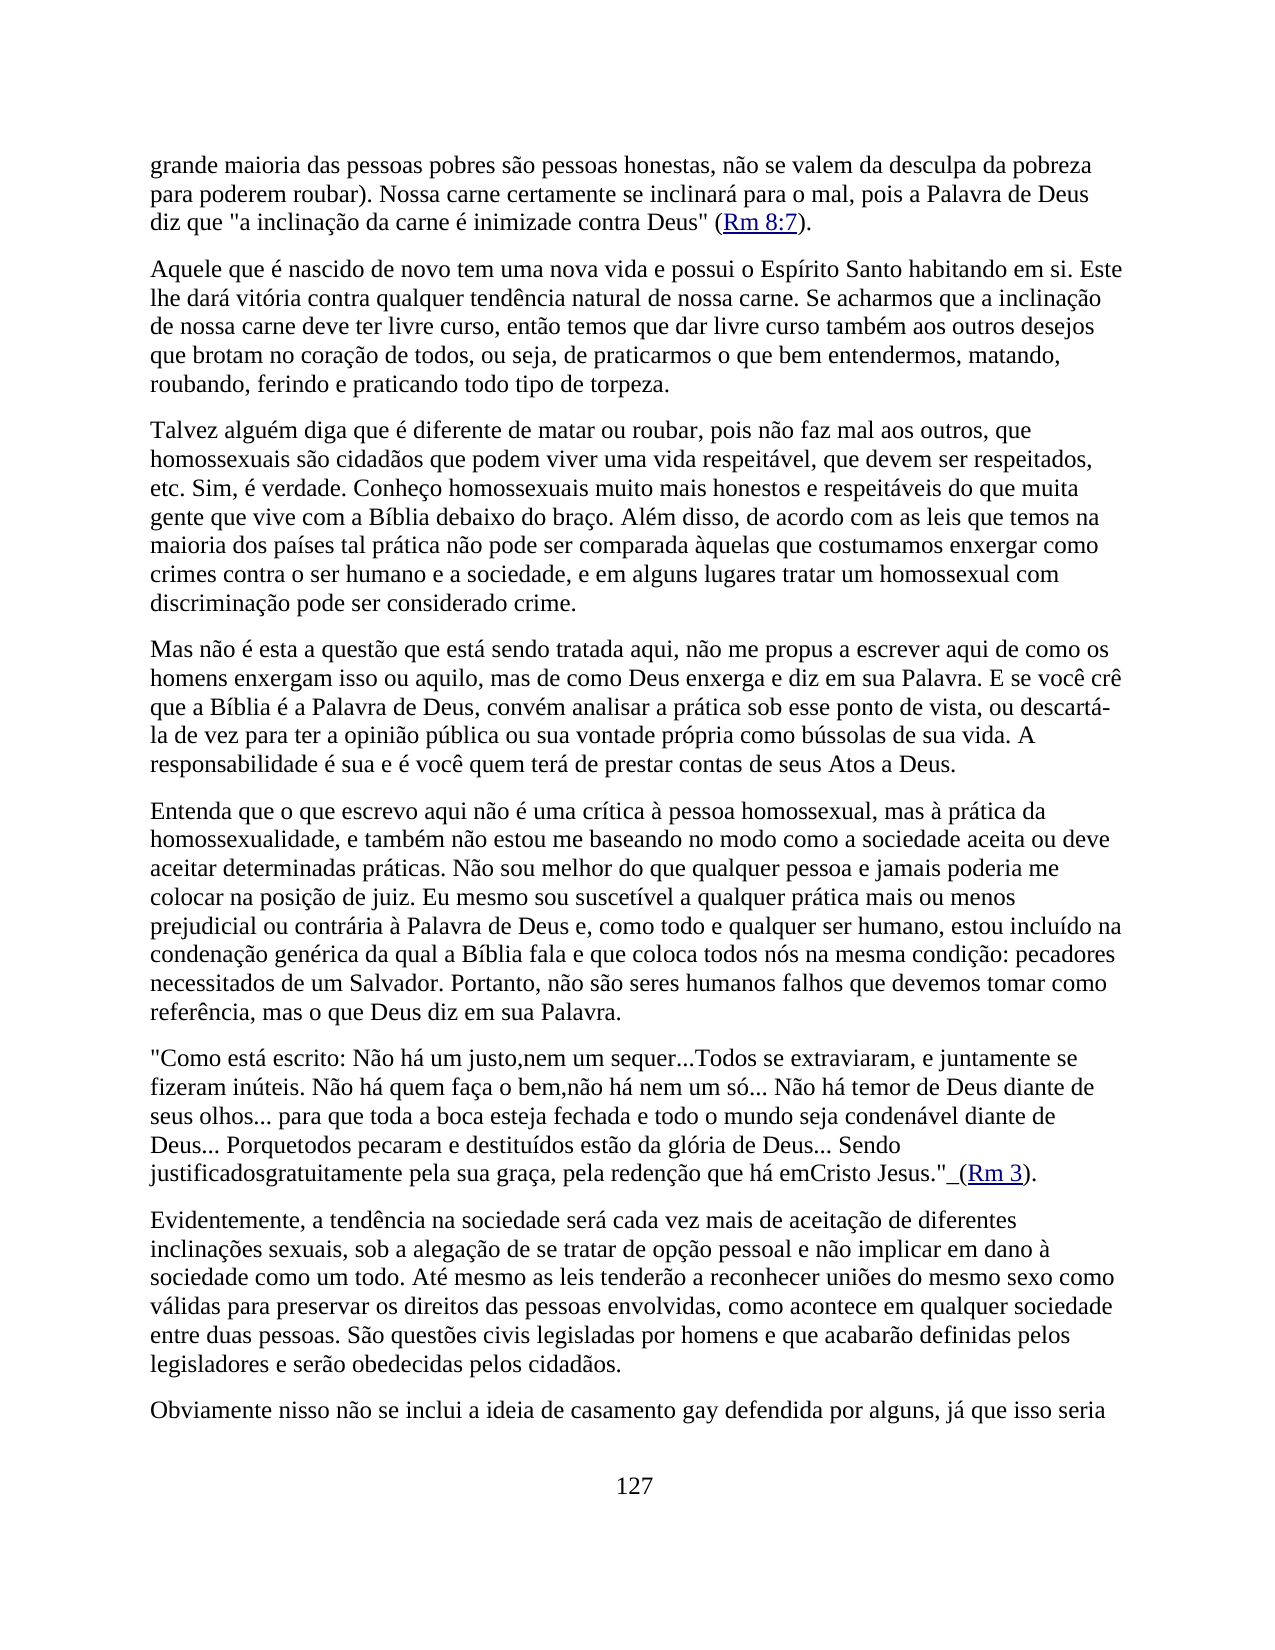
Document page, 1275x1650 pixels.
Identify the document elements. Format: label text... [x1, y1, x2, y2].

text grande maioria das pessoas pobres são pessoas honestas, não se valem da desculpa da pobreza para poderem roubar). Nossa carne certamente se inclinará para o mal, pois a Palavra de Deus diz que "a inclinação da carne é inimizade contra Deus" (Rm 8:7). [150, 150, 1125, 236]
text "Como está escrito: Não há um justo,nem um sequer...Todos se extraviaram, e juntamente se fizeram inúteis. Não há quem faça o bem,não há nem um só... Não há temor de Deus diante de seus olhos... para que toda a boca esteja fechada e todo o mundo seja condenável diante de Deus... Porquetodos pecaram e destituídos estão da glória de Deus... Sendo justificadosgratuitamente pela sua graça, pela redenção que há emCristo Jesus."_(Rm 3). [150, 1043, 1125, 1187]
text Evidentemente, a tendência na sociedade será cada vez mais de aceitação de diferentes inclinações sexuais, sob a alegação de se tratar de opção pessoal e não implicar em dano à sociedade como um todo. Até mesmo as leis tenderão a reconhecer uniões do mesmo sexo como válidas para preservar os direitos das pessoas envolvidas, como acontece em qualquer sociedade entre duas pessoas. São questões civis legisladas por homens e que acabarão definidas pelos legisladores e serão obedecidas pelos cidadãos. [150, 1205, 1125, 1377]
text Aquele que é nascido de novo tem uma nova vida e possui o Espírito Santo habitando em si. Este lhe dará vitória contra qualquer tendência natural de nossa carne. Se acharmos que a inclinação de nossa carne deve ter livre curso, então temos que dar livre curso também aos outros desejos que brotam no coração de todos, ou seja, de praticarmos o que bem entendermos, matando, roubando, ferindo e praticando todo tipo de torpeza. [150, 254, 1125, 398]
text Mas não é esta a questão que está sendo tratada aqui, não me propus a escrever aqui de como os homens enxergam isso ou aquilo, mas de como Deus enxerga e diz em sua Palavra. E se você crê que a Bíblia é a Palavra de Deus, convém analisar a prática sob esse ponto de vista, ou descartá-la de vez para ter a opinião pública ou sua vontade própria como bússolas de sua vida. A responsabilidade é sua e é você quem terá de prestar contas de seus Atos a Deus. [150, 634, 1125, 778]
text Talvez alguém diga que é diferente de matar ou roubar, pois não faz mal aos outros, que homossexuais são cidadãos que podem viver uma vida respeitável, que devem ser respeitados, etc. Sim, é verdade. Conheço homossexuais muito mais honestos e respeitáveis do que muita gente que vive com a Bíblia debaixo do braço. Além disso, de acordo com as leis que temos na maioria dos países tal prática não pode ser comparada àquelas que costumamos enxergar como crimes contra o ser humano e a sociedade, e em alguns lugares tratar um homossexual com discriminação pode ser considerado crime. [150, 415, 1125, 617]
text Entenda que o que escrevo aqui não é uma crítica à pessoa homossexual, mas à prática da homossexualidade, e também não estou me baseando no modo como a sociedade aceita ou deve aceitar determinadas práticas. Não sou melhor do que qualquer pessoa e jamais poderia me colocar na posição de juiz. Eu mesmo sou suscetível a qualquer prática mais ou menos prejudicial ou contrária à Palavra de Deus e, como todo e qualquer ser humano, estou incluído na condenação genérica da qual a Bíblia fala e que coloca todos nós na mesma condição: pecadores necessitados de um Salvador. Portanto, não são seres humanos falhos que devemos tomar como referência, mas o que Deus diz em sua Palavra. [150, 796, 1125, 1026]
text Obviamente nisso não se inclui a ideia de casamento gay defendida por alguns, já que isso seria [150, 1395, 1125, 1424]
